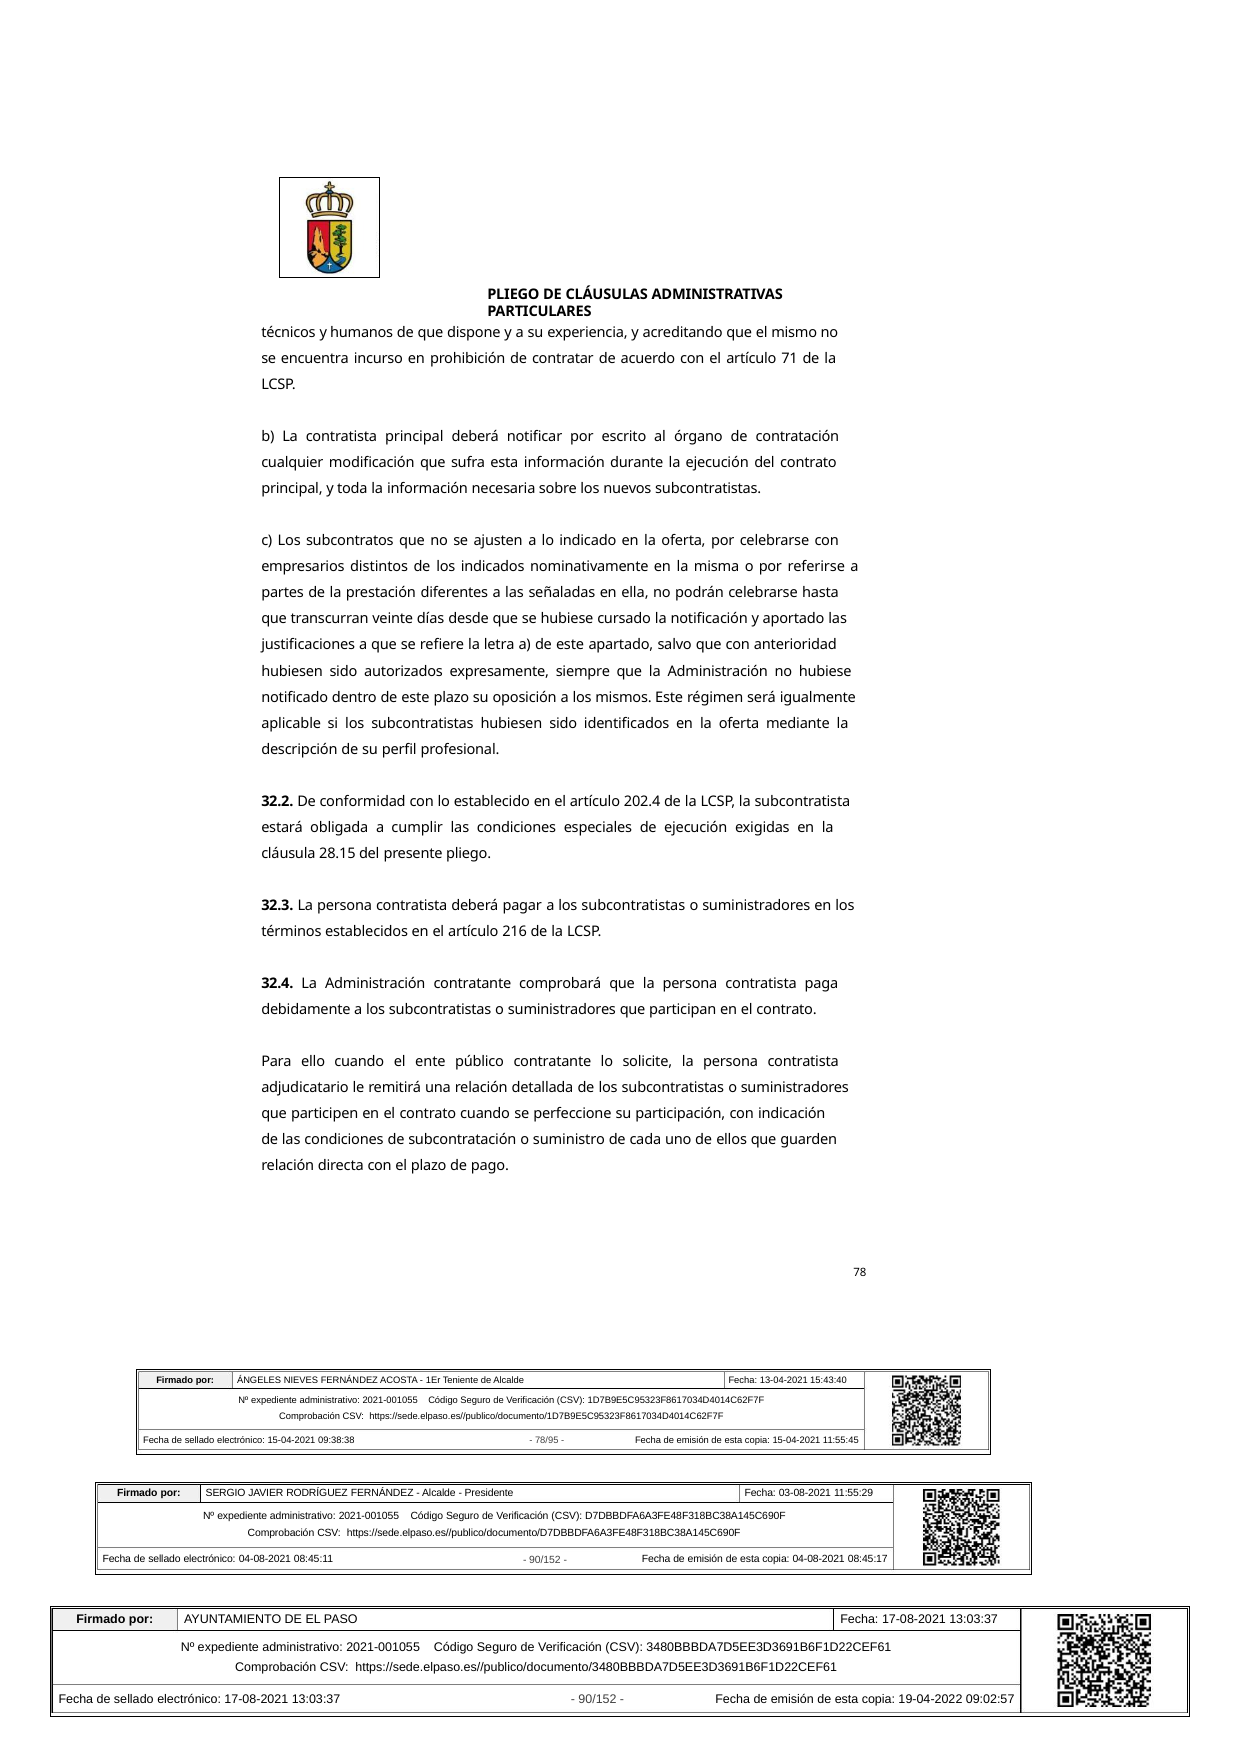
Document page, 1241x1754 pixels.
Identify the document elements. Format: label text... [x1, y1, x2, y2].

text 3 [261, 974, 269, 992]
text Nº expediente administrativo: 2021-001055 Código Seguro de Verificación (CSV): 3480BBBDA7D5EE3D3691B6F1D22CEF61 [181, 1640, 917, 1654]
text 78 [853, 1266, 883, 1279]
text Comprobación CSV: https://sede.elpaso.es//publico/documento/1D7B9E5C95323F8617034D4014C62F7F [279, 1411, 788, 1421]
text 2.3. La persona contratista deberá pagar a los subcontratistas o suministradores en los [269, 896, 890, 914]
text 2.4. La Administración contratante comprobará que la persona contratista paga [269, 974, 890, 992]
picture [51, 1607, 1189, 1716]
text - 90/152 - [523, 1554, 582, 1565]
text - 78/95 - [529, 1435, 578, 1446]
text justificaciones a que se refiere la letra a) de este apartado, salvo que con anterioridad [261, 636, 890, 653]
text Comprobación CSV: https://sede.elpaso.es//publico/documento/3480BBBDA7D5EE3D3691B6F1D22CEF61 [235, 1661, 917, 1674]
text Fecha de sellado electrónico: 15-04-2021 09:38:38 [143, 1435, 379, 1445]
text principal, y toda la información necesaria sobre los nuevos subcontratistas. [261, 480, 890, 497]
text Nº expediente administrativo: 2021-001055 Código Seguro de Verificación (CSV): 1D7B9E5C95323F8617034D4014C62F7F [238, 1396, 788, 1406]
text Nº expediente administrativo: 2021-001055 Código Seguro de Verificación (CSV): D7DBBDFA6A3FE48F318BC38A145C690F [203, 1510, 812, 1522]
text c) Los subcontratos que no se ajusten a lo indicado en la oferta, por celebrarse con [261, 532, 890, 548]
text cualquier modificación que sufra esta información durante la ejecución del contrato [261, 454, 890, 471]
text debidamente a los subcontratistas o suministradores que participan en el contrato. [261, 1001, 858, 1018]
text Fecha de sellado electrónico: 04-08-2021 08:45:11 [102, 1553, 359, 1565]
text LCSP. [261, 376, 890, 393]
text hubiesen sido autorizados expresamente, siempre que la Administración no hubiese [261, 662, 890, 679]
text Firmado por: [117, 1488, 196, 1499]
picture [96, 1483, 1031, 1574]
text 3 [261, 896, 269, 914]
text 2.2. De conformidad con lo establecido en el artículo 202.4 de la LCSP, la subcontratista [269, 792, 890, 809]
text relación directa con el plazo de pago. [261, 1157, 890, 1174]
text adjudicatario le remitirá una relación detallada de los subcontratistas o suministradores [261, 1079, 890, 1096]
text Fecha de emisión de esta copia: 04-08-2021 08:45:17 [642, 1553, 912, 1565]
text notificado dentro de este plazo su oposición a los mismos. Este régimen será igualmente [261, 689, 890, 706]
text PLIEGO DE CLÁUSULAS ADMINISTRATIVAS PARTICULARES [487, 286, 890, 320]
text Fecha: 03-08-2021 11:55:29 [744, 1488, 893, 1499]
text SERGIO JAVIER RODRÍGUEZ FERNÁNDEZ - Alcalde - Presidente [205, 1488, 540, 1499]
text técnicos y humanos de que dispone y a su experiencia, y acreditando que el mismo no [261, 324, 890, 341]
text Firmado por: [76, 1612, 172, 1626]
text Fecha: 13-04-2021 15:43:40 [728, 1375, 864, 1385]
text Fecha de sellado electrónico: 17-08-2021 13:03:37 [58, 1692, 365, 1706]
text ÁNGELES NIEVES FERNÁNDEZ ACOSTA - 1Er Teniente de Alcalde [237, 1375, 552, 1385]
text se encuentra incurso en prohibición de contratar de acuerdo con el artículo 71 de la [261, 350, 890, 367]
text Fecha de emisión de esta copia: 19-04-2022 09:02:57 [715, 1692, 1039, 1706]
text Fecha de emisión de esta copia: 15-04-2021 11:55:45 [635, 1435, 884, 1445]
text Para ello cuando el ente público contratante lo solicite, la persona contratista [261, 1052, 890, 1069]
text de las condiciones de subcontratación o suministro de cada uno de ellos que guarden [261, 1131, 890, 1148]
text partes de la prestación diferentes a las señaladas en ella, no podrán celebrarse hasta [261, 584, 890, 601]
text aplicable si los subcontratistas hubiesen sido identificados en la oferta mediante la [261, 715, 890, 732]
text 3 [261, 792, 269, 809]
text términos establecidos en el artículo 216 de la LCSP. [261, 923, 637, 940]
text descripción de su perfil profesional. [261, 741, 890, 758]
text b) La contratista principal deberá notificar por escrito al órgano de contratación [261, 428, 890, 444]
picture [137, 1370, 990, 1454]
text empresarios distintos de los indicados nominativamente en la misma o por referirse a [261, 558, 890, 575]
picture [280, 178, 379, 277]
text que participen en el contrato cuando se perfeccione su participación, con indicación [261, 1105, 890, 1122]
text Firmado por: [156, 1375, 228, 1385]
text - 90/152 - [571, 1693, 643, 1707]
text que transcurran veinte días desde que se hubiese cursado la notificación y aportado las [261, 610, 890, 627]
text Comprobación CSV: https://sede.elpaso.es//publico/documento/D7DBBDFA6A3FE48F318BC38A145C690F [247, 1527, 812, 1539]
text estará obligada a cumplir las condiciones especiales de ejecución exigidas en la [261, 819, 890, 836]
text cláusula 28.15 del presente pliego. [261, 845, 890, 862]
text AYUNTAMIENTO DE EL PASO [184, 1612, 386, 1626]
text Fecha: 17-08-2021 13:03:37 [840, 1612, 1021, 1626]
